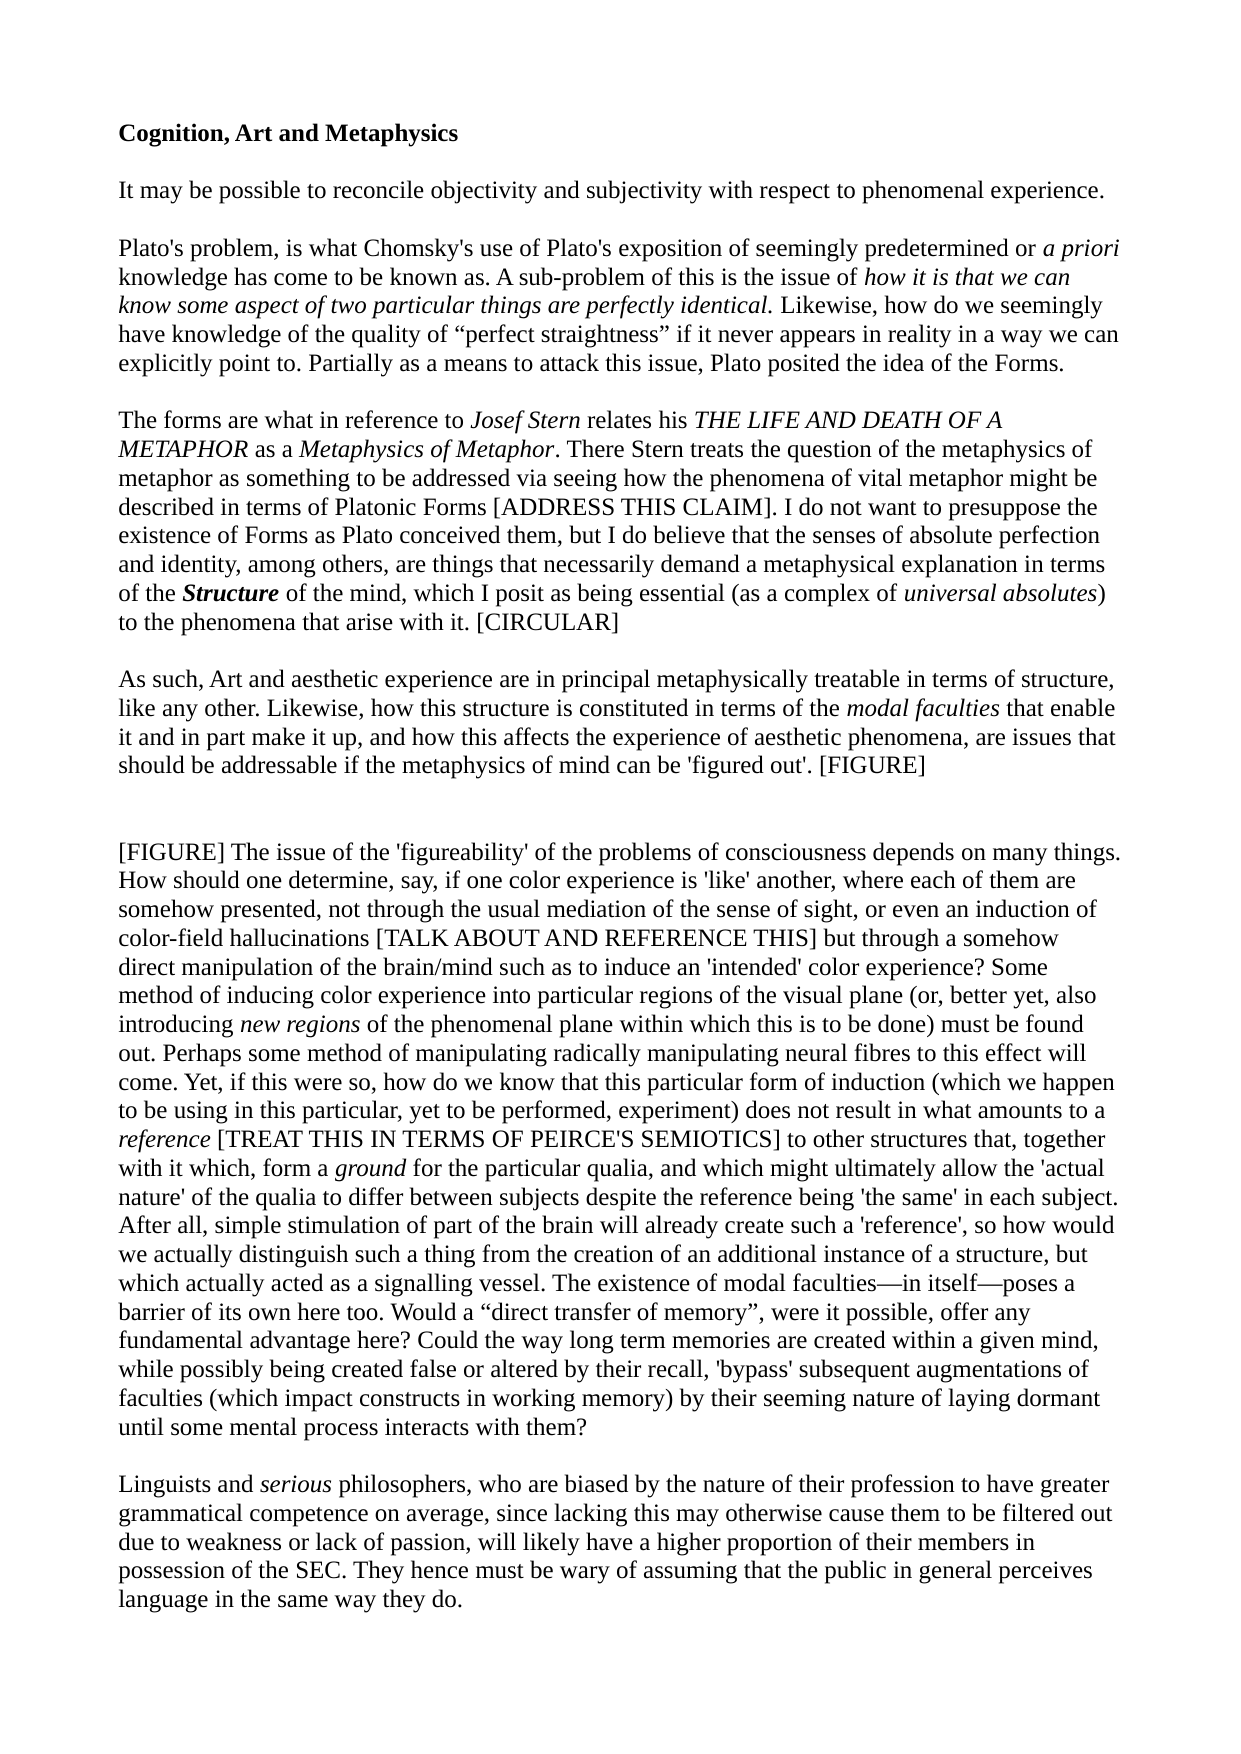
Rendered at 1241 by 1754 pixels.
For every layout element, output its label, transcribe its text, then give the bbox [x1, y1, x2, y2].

text Plato's problem, is what Chomsky's use of Plato's exposition of seemingly predetermined or a priori knowledge has come to be known as. A sub-problem of this is the issue of how it is that we can know some aspect of two particular things are perfectly identical. Likewise, how do we seemingly have knowledge of the quality of “perfect straightness” if it never appears in reality in a way we can explicitly point to. Partially as a means to attack this issue, Plato posited the idea of the Forms. [118, 233, 1122, 377]
text Cognition, Art and Metaphysics [118, 118, 1122, 147]
text [FIGURE] The issue of the 'figureability' of the problems of consciousness depends on many things. How should one determine, say, if one color experience is 'like' another, where each of them are somehow presented, not through the usual mediation of the sense of sight, or even an induction of color-field hallucinations [TALK ABOUT AND REFERENCE THIS] but through a somehow direct manipulation of the brain/mind such as to induce an 'intended' color experience? Some method of inducing color experience into particular regions of the visual plane (or, better yet, also introducing new regions of the phenomenal plane within which this is to be done) must be found out. Perhaps some method of manipulating radically manipulating neural fibres to this effect will come. Yet, if this were so, how do we know that this particular form of induction (which we happen to be using in this particular, yet to be performed, experiment) does not result in what amounts to a reference [TREAT THIS IN TERMS OF PEIRCE'S SEMIOTICS] to other structures that, together with it which, form a ground for the particular qualia, and which might ultimately allow the 'actual nature' of the qualia to differ between subjects despite the reference being 'the same' in each subject. After all, simple stimulation of part of the brain will already create such a 'reference', so how would we actually distinguish such a thing from the creation of an additional instance of a structure, but which actually acted as a signalling vessel. The existence of modal faculties—in itself—poses a barrier of its own here too. Would a “direct transfer of memory”, were it possible, offer any fundamental advantage here? Could the way long term memories are created within a given mind, while possibly being created false or altered by their recall, 'bypass' subsequent augmentations of faculties (which impact constructs in working memory) by their seeming nature of laying dormant until some mental process interacts with them? [118, 837, 1122, 1441]
text As such, Art and aesthetic experience are in principal metaphysically treatable in terms of structure, like any other. Likewise, how this structure is constituted in terms of the modal faculties that enable it and in part make it up, and how this affects the experience of aesthetic phenomena, are issues that should be addressable if the metaphysics of mind can be 'figured out'. [FIGURE] [118, 664, 1122, 779]
text Linguists and serious philosophers, who are biased by the nature of their profession to have greater grammatical competence on average, since lacking this may otherwise cause them to be filtered out due to weakness or lack of passion, will likely have a higher proportion of their members in possession of the SEC. They hence must be wary of assuming that the public in general perceives language in the same way they do. [118, 1469, 1122, 1613]
text It may be possible to reconcile objectivity and subjectivity with respect to phenomenal experience. [118, 176, 1122, 204]
text The forms are what in reference to Josef Stern relates his THE LIFE AND DEATH OF A METAPHOR as a Metaphysics of Metaphor. There Stern treats the question of the metaphysics of metaphor as something to be addressed via seeing how the phenomena of vital metaphor might be described in terms of Platonic Forms [ADDRESS THIS CLAIM]. I do not want to presuppose the existence of Forms as Plato conceived them, but I do believe that the senses of absolute perfection and identity, among others, are things that necessarily demand a metaphysical explanation in terms of the Structure of the mind, which I posit as being essential (as a complex of universal absolutes) to the phenomena that arise with it. [CIRCULAR] [118, 406, 1122, 636]
